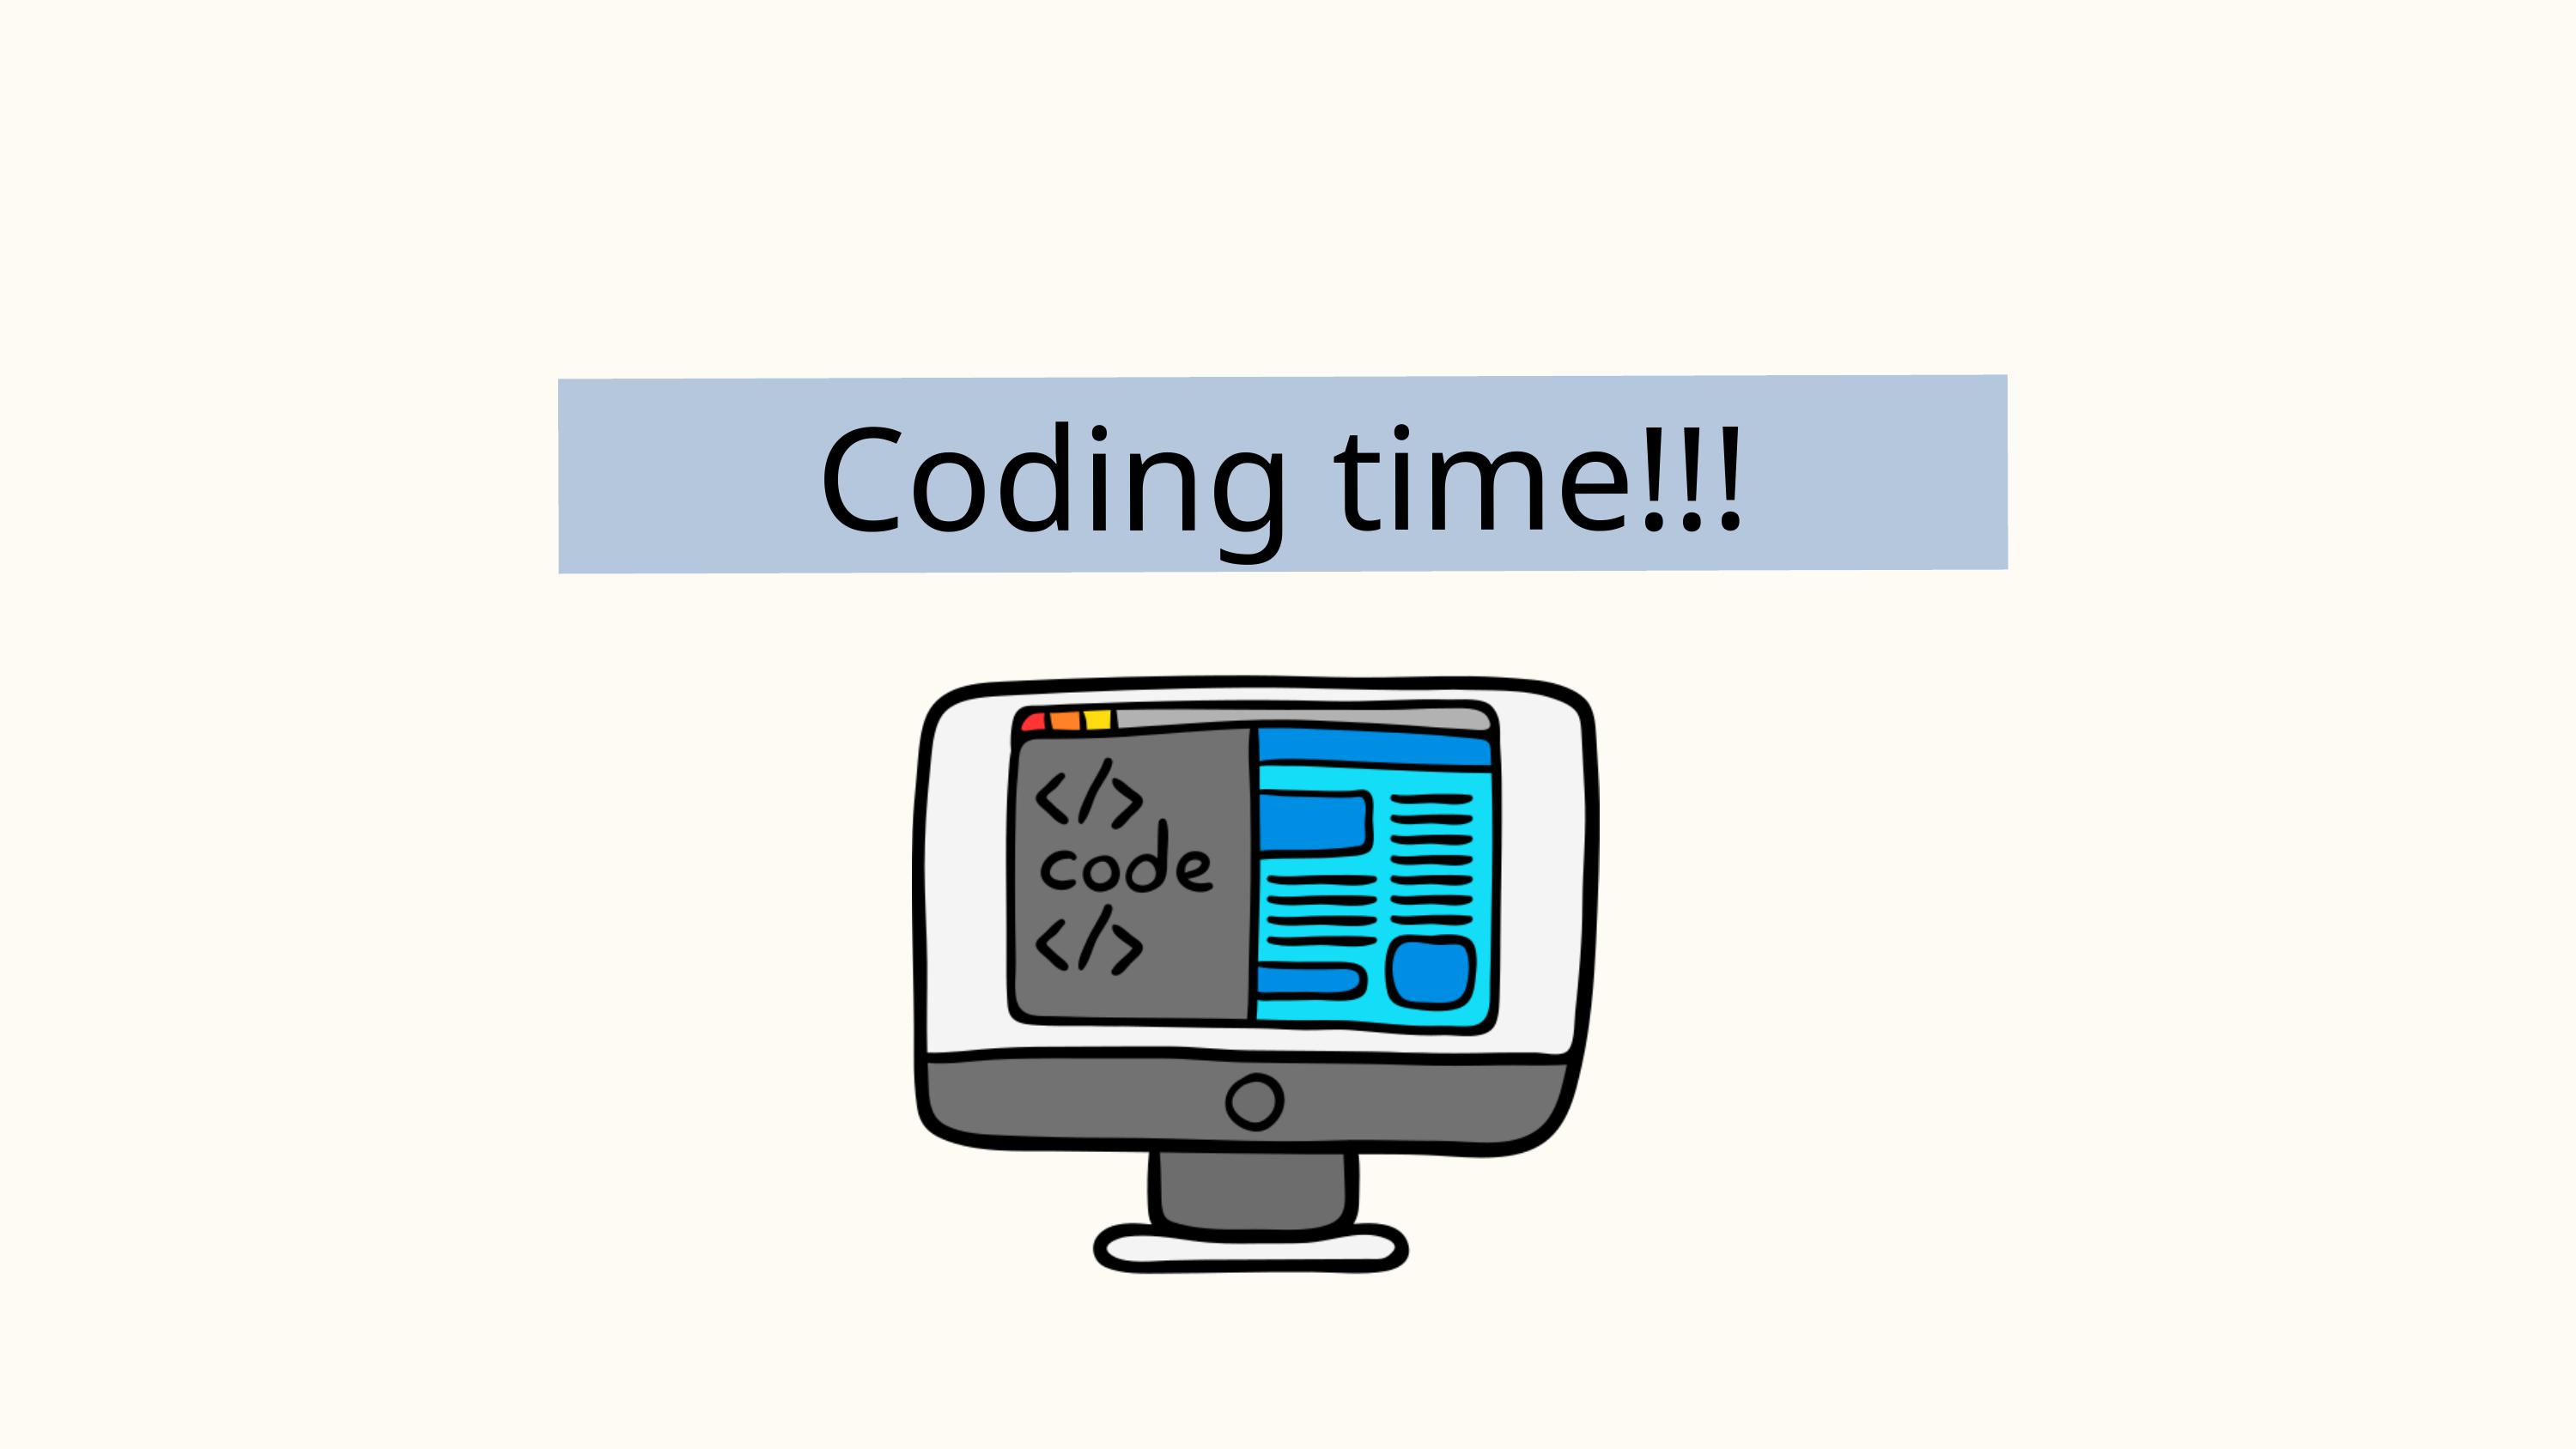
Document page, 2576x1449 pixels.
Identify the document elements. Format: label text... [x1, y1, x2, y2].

title Coding time!!! [558, 374, 2008, 574]
picture [912, 631, 1600, 1319]
